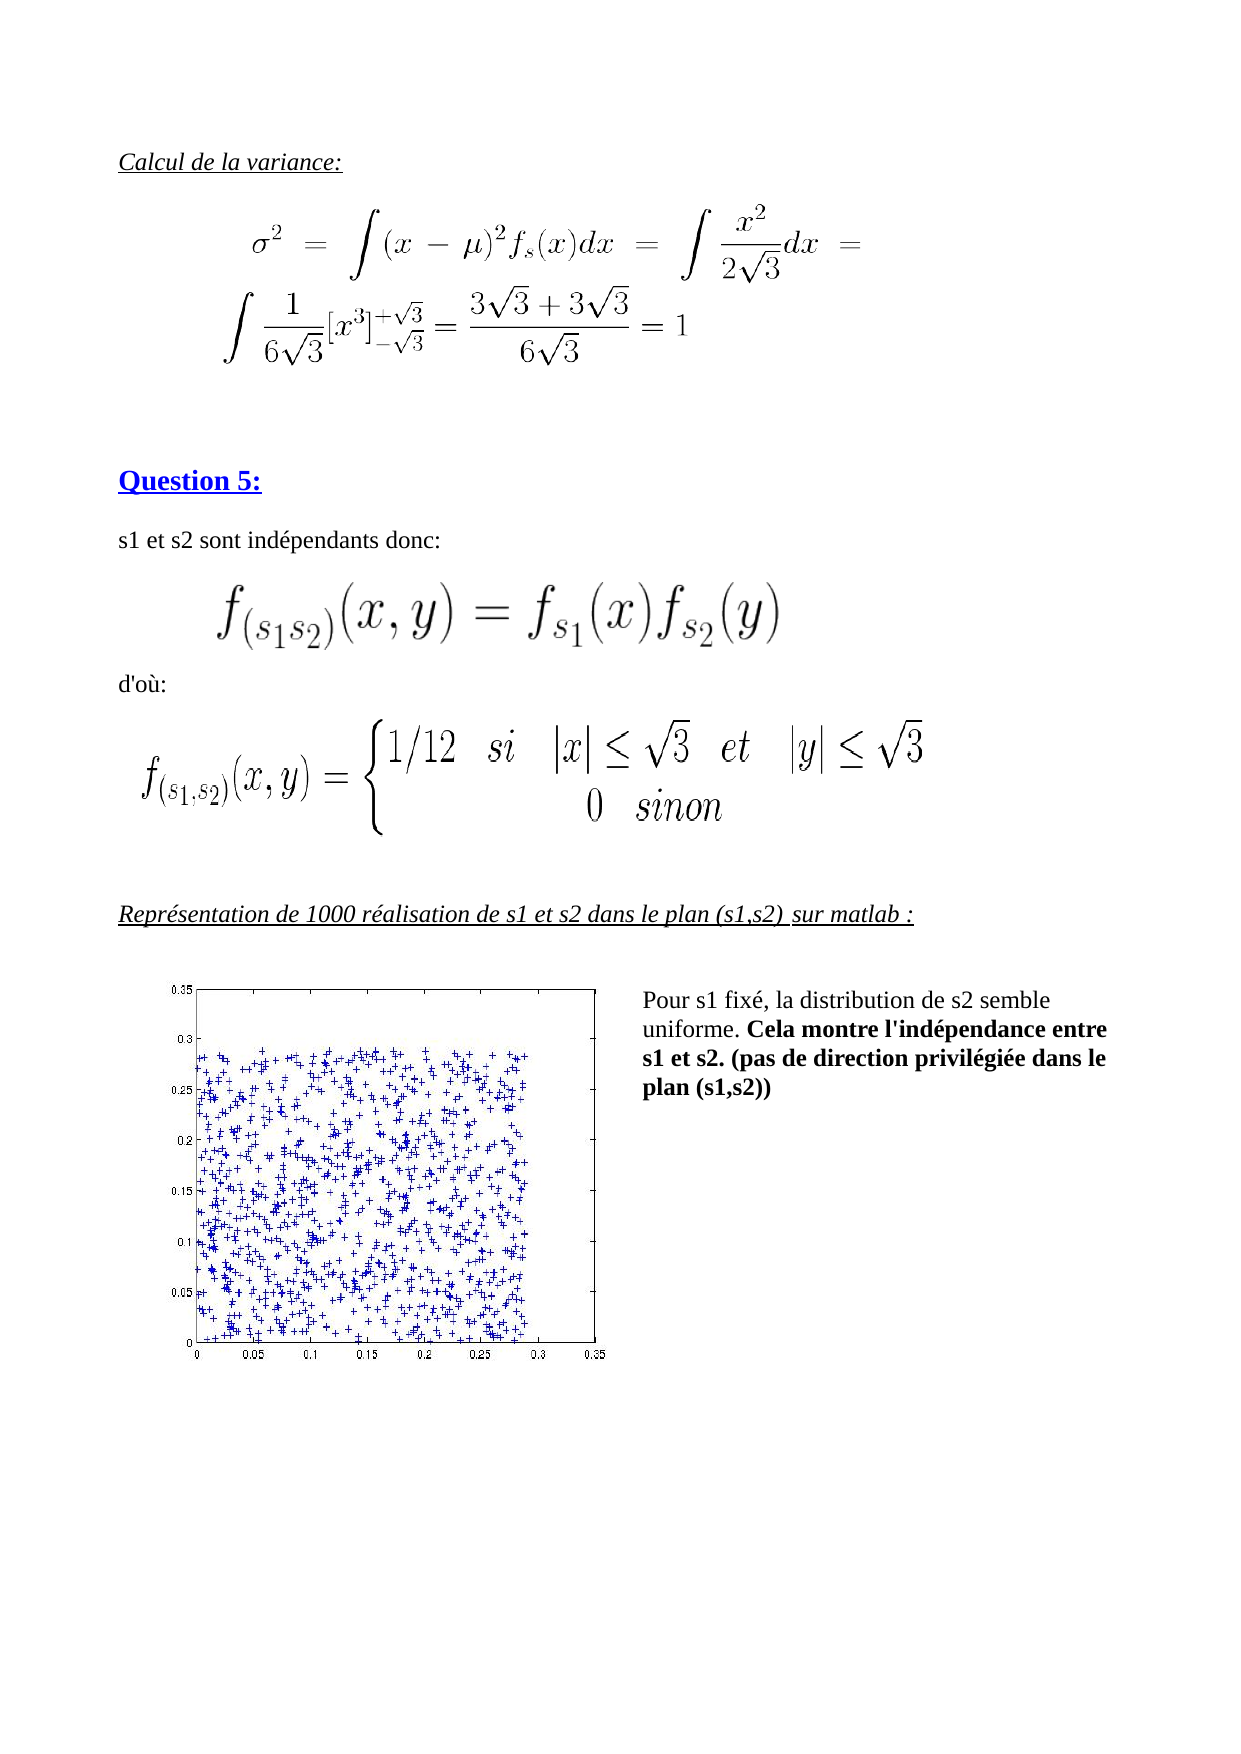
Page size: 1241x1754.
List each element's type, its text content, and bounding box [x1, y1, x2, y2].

text Représentation de 1000 réalisation de s1 et s2 dans le plan (s1,s2) sur matlab : [118, 899, 1122, 928]
picture [217, 582, 779, 650]
picture [223, 204, 861, 366]
text Question 5: [118, 463, 1122, 497]
picture [129, 956, 643, 1390]
text Pour s1 fixé, la distribution de s2 semble uniforme. Cela montre l'indépendance entre s1 et s2. (pas de direction privilégiée dans le plan (s1,s2)) [643, 985, 1122, 1100]
text d'où: [118, 669, 1122, 698]
text s1 et s2 sont indépendants donc: [118, 525, 1122, 554]
text Calcul de la variance: [118, 147, 1122, 176]
picture [141, 719, 923, 837]
